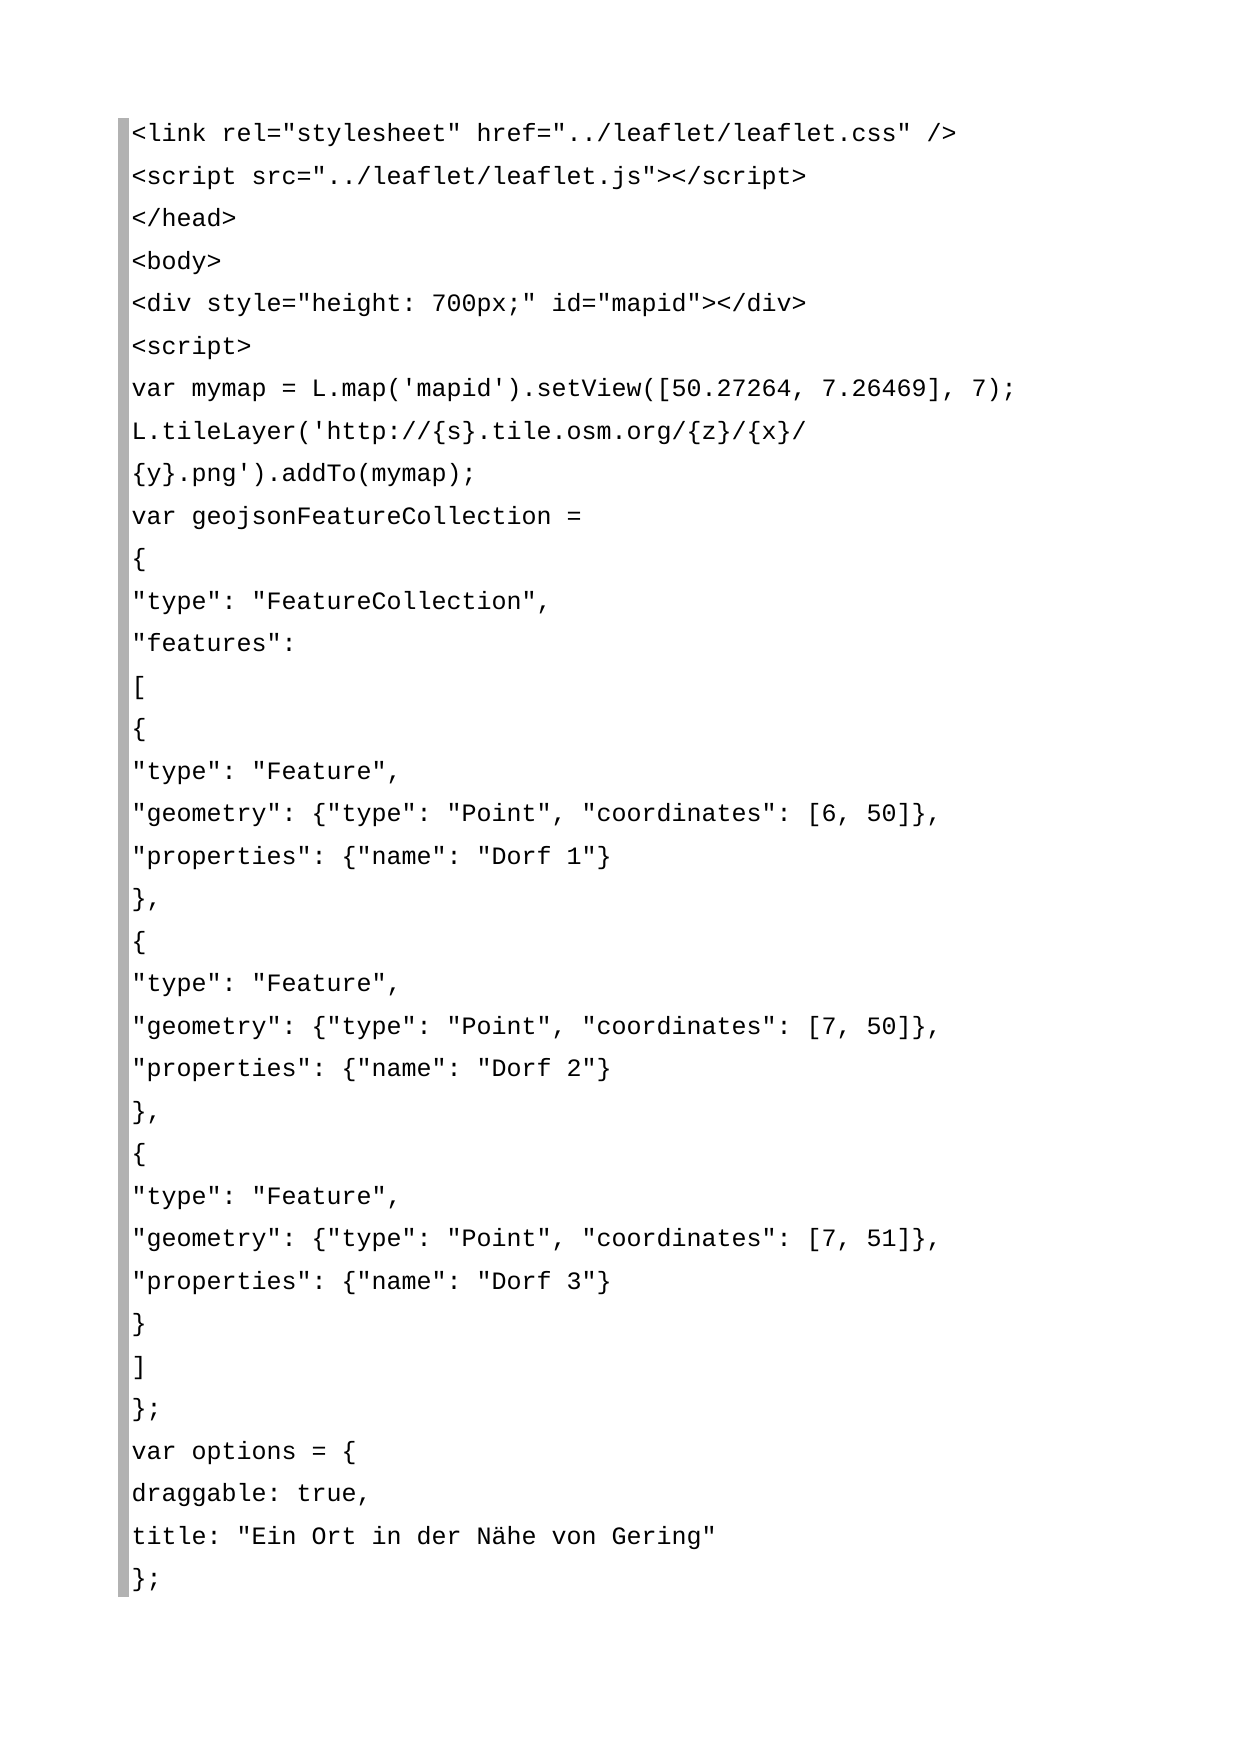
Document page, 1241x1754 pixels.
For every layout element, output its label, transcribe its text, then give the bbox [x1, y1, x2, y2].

text }; [129, 1393, 1122, 1424]
text <link rel="stylesheet" href="../leaflet/leaflet.css" /> [129, 118, 1122, 149]
text "geometry": {"type": "Point", "coordinates": [6, 50]}, [129, 798, 1122, 829]
text ] [129, 1351, 1122, 1382]
text <script> [129, 331, 1122, 362]
text { [129, 926, 1122, 957]
text { [129, 713, 1122, 744]
text { [129, 1138, 1122, 1169]
text title: "Ein Ort in der Nähe von Gering" [129, 1521, 1122, 1552]
text "properties": {"name": "Dorf 3"} [129, 1266, 1122, 1297]
text [ [129, 671, 1122, 702]
text "geometry": {"type": "Point", "coordinates": [7, 50]}, [129, 1011, 1122, 1042]
text "properties": {"name": "Dorf 2"} [129, 1053, 1122, 1084]
text "features": [129, 628, 1122, 659]
text }; [129, 1563, 1122, 1597]
text var options = { [129, 1436, 1122, 1467]
text } [129, 1308, 1122, 1339]
text <div style="height: 700px;" id="mapid"></div> [129, 288, 1122, 319]
text </head> [129, 203, 1122, 234]
text "geometry": {"type": "Point", "coordinates": [7, 51]}, [129, 1223, 1122, 1254]
text "type": "Feature", [129, 1181, 1122, 1212]
text }, [129, 1096, 1122, 1127]
text { [129, 543, 1122, 574]
text "properties": {"name": "Dorf 1"} [129, 841, 1122, 872]
text L.tileLayer('http://{s}.tile.osm.org/{z}/{x}/{y}.png').addTo(mymap); [129, 416, 1122, 489]
text }, [129, 883, 1122, 914]
text <script src="../leaflet/leaflet.js"></script> [129, 161, 1122, 192]
text <body> [129, 246, 1122, 277]
text draggable: true, [129, 1478, 1122, 1509]
text var geojsonFeatureCollection = [129, 501, 1122, 532]
text "type": "FeatureCollection", [129, 586, 1122, 617]
text var mymap = L.map('mapid').setView([50.27264, 7.26469], 7); [129, 373, 1122, 404]
text "type": "Feature", [129, 756, 1122, 787]
text "type": "Feature", [129, 968, 1122, 999]
